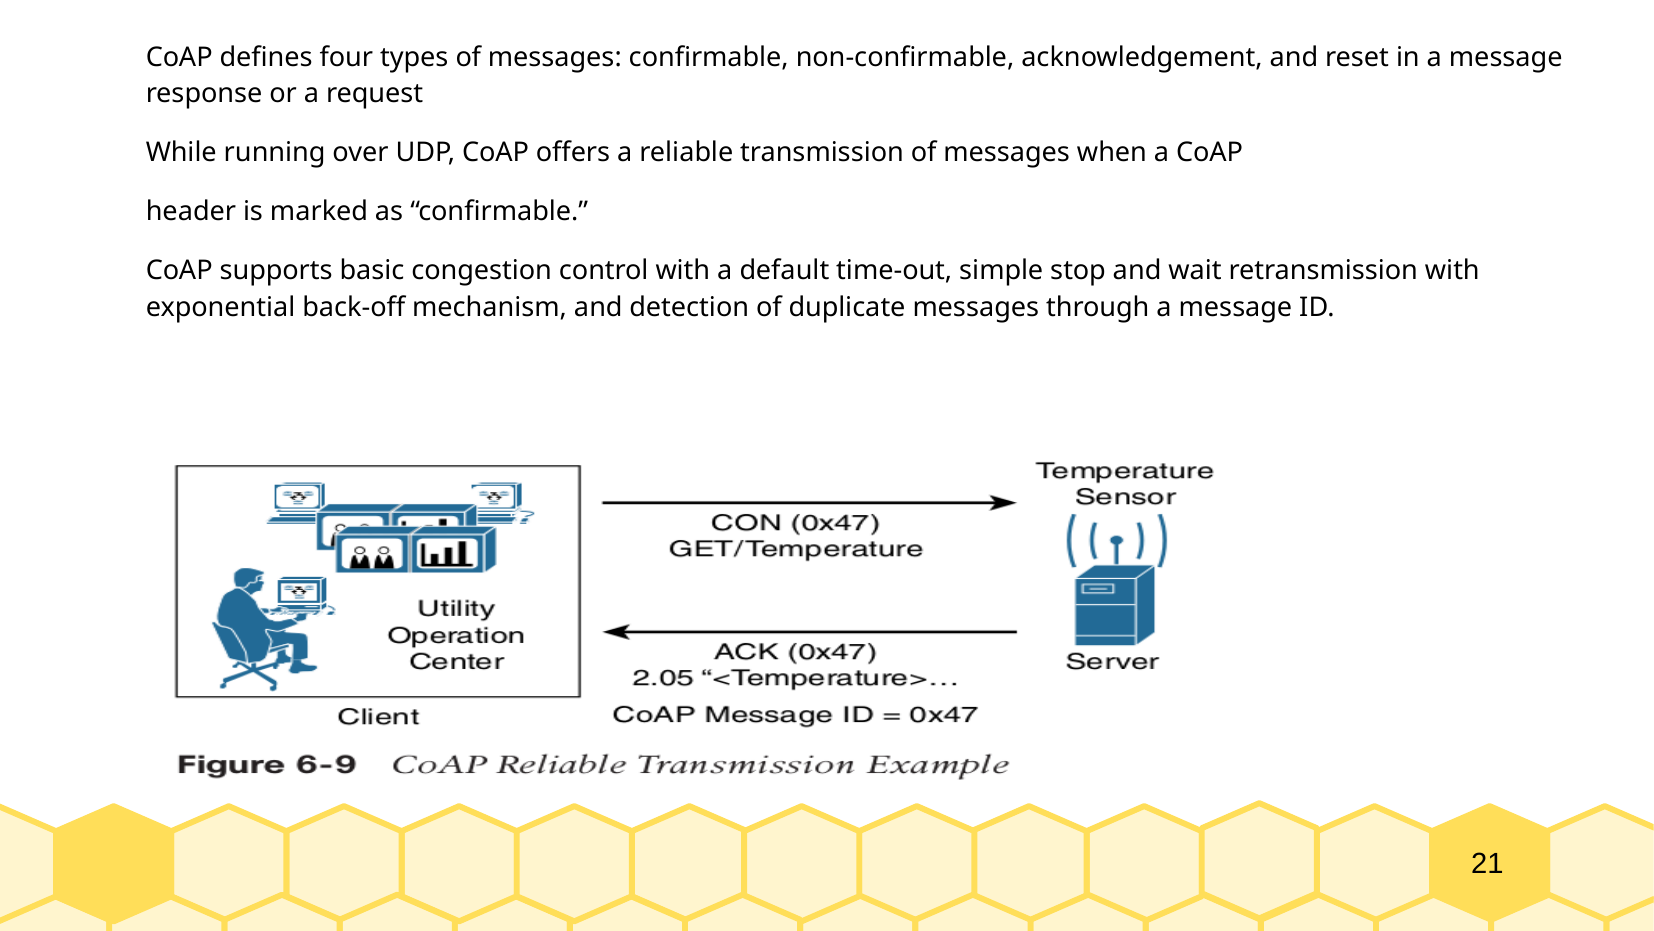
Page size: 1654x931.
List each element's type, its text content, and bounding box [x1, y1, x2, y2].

picture [150, 449, 1225, 785]
list CoAP defines four types of messages: confirmable, non-confirmable, acknowledgement, and reset in a message response or a request While running over UDP, CoAP offers a reliable transmission of messages when a CoAP header is marked as “confirmable.” CoAP supports basic congestion control with a default time-out, simple stop and wait retransmission with exponential back-off mechanism, and detection of duplicate messages through a message ID. [75, 37, 1564, 751]
